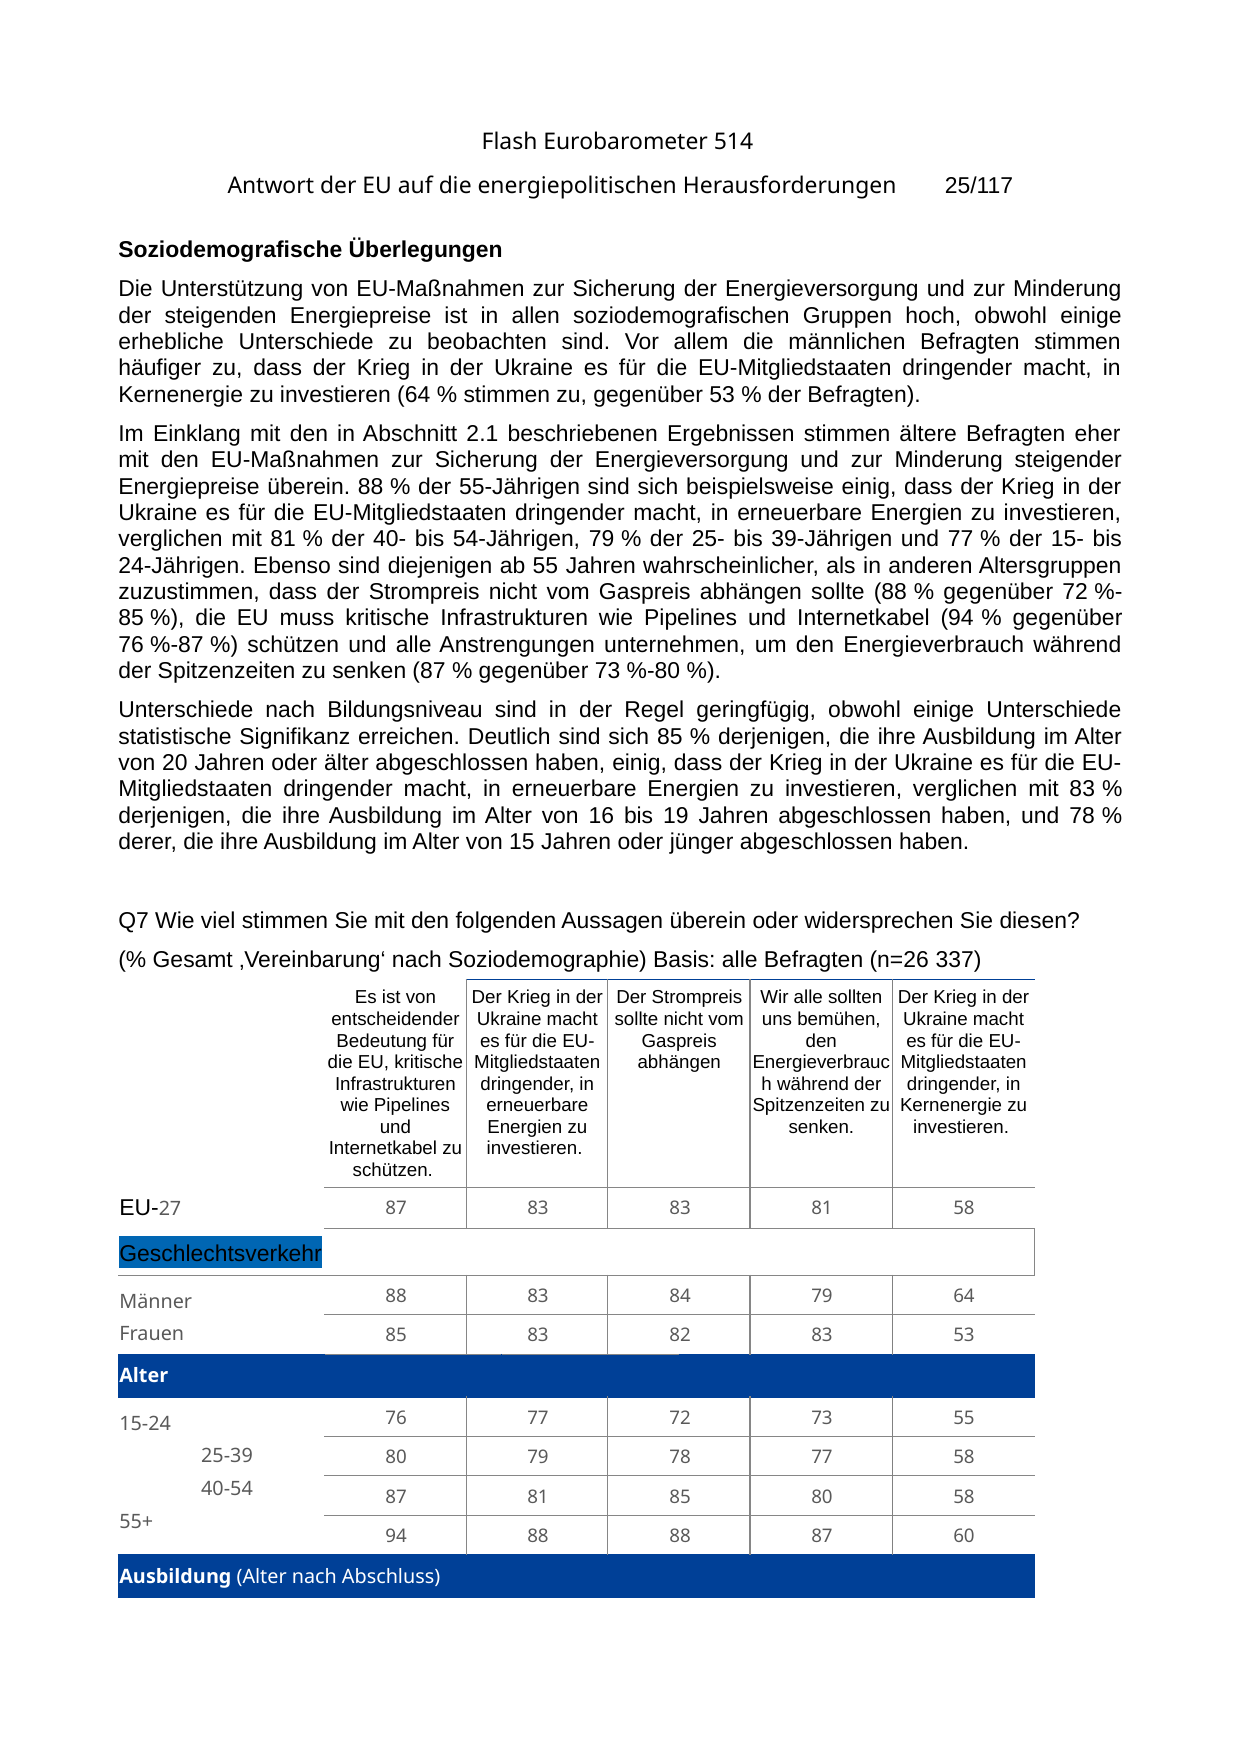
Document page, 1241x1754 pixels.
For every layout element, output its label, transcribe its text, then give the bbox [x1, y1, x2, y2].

table_cell Ausbildung (Alter nach Abschluss) [119, 1555, 576, 1597]
table_header Der Krieg in der Ukraine macht es für die EU-Mitgliedstaaten dringender, in erneuerbare Energien zu investieren. [467, 980, 607, 1187]
table_cell 83 [467, 1315, 607, 1354]
table_cell Männer Frauen [118, 1276, 324, 1354]
table_cell 64 [893, 1276, 1035, 1314]
table_cell 78 [608, 1437, 749, 1475]
table_cell 87 [324, 1188, 466, 1228]
table_cell Alter [118, 1355, 324, 1396]
table_cell 53 [893, 1315, 1035, 1354]
table_cell EU-27 [118, 1187, 324, 1228]
table_cell 60 [893, 1516, 1035, 1554]
table_cell [806, 1555, 1035, 1597]
table_cell 87 [751, 1516, 892, 1554]
table_cell 72 [608, 1398, 749, 1436]
table_cell 15-24 25-39 40-54 55+ [118, 1398, 324, 1554]
table_cell 81 [751, 1188, 892, 1228]
text (% Gesamt ‚Vereinbarung‘ nach Soziodemographie) Basis: alle Befragten (n=26 337) [118, 946, 1122, 972]
table_cell 58 [893, 1188, 1035, 1228]
table_cell 88 [324, 1276, 466, 1314]
table_cell 83 [608, 1188, 749, 1228]
text Die Unterstützung von EU-Maßnahmen zur Sicherung der Energieversorgung und zur Minderung der steigenden Energiepreise ist in allen soziodemografischen Gruppen hoch, obwohl einige erhebliche Unterschiede zu beobachten sind. Vor allem die männlichen Befragten stimmen häufiger zu, dass der Krieg in der Ukraine es für die EU-Mitgliedstaaten dringender macht, in Kernenergie zu investieren (64 % stimmen zu, gegenüber 53 % der Befragten). [118, 275, 1122, 407]
table_cell [577, 1555, 804, 1597]
table_cell 79 [751, 1276, 892, 1314]
table_cell 88 [467, 1516, 607, 1554]
table_cell 55 [893, 1398, 1035, 1436]
table_cell 85 [608, 1476, 749, 1515]
table_cell 83 [467, 1276, 607, 1314]
table_cell 77 [751, 1437, 892, 1475]
text Unterschiede nach Bildungsniveau sind in der Regel geringfügig, obwohl einige Unterschiede statistische Signifikanz erreichen. Deutlich sind sich 85 % derjenigen, die ihre Ausbildung im Alter von 20 Jahren oder älter abgeschlossen haben, einig, dass der Krieg in der Ukraine es für die EU-Mitgliedstaaten dringender macht, in erneuerbare Energien zu investieren, verglichen mit 83 % derjenigen, die ihre Ausbildung im Alter von 16 bis 19 Jahren abgeschlossen haben, und 78 % derer, die ihre Ausbildung im Alter von 15 Jahren oder jünger abgeschlossen haben. [118, 696, 1122, 854]
table_cell 88 [608, 1516, 749, 1554]
table_cell 85 [324, 1315, 466, 1354]
table_cell 81 [467, 1476, 607, 1515]
table_header Der Krieg in der Ukraine macht es für die EU-Mitgliedstaaten dringender, in Kernenergie zu investieren. [893, 980, 1035, 1187]
table_cell [325, 1355, 501, 1396]
table_cell 80 [751, 1476, 892, 1515]
table_cell [502, 1355, 679, 1396]
table_cell 82 [608, 1315, 749, 1354]
table_cell 58 [893, 1437, 1035, 1475]
table_cell 80 [324, 1437, 466, 1475]
table_cell [857, 1355, 1035, 1396]
table_cell 76 [324, 1398, 466, 1436]
table_cell 77 [467, 1398, 607, 1436]
table_header Es ist von entscheidender Bedeutung für die EU, kritische Infrastrukturen wie Pipelines und Internetkabel zu schützen. [324, 979, 466, 1187]
table_header Der Strompreis sollte nicht vom Gaspreis abhängen [608, 980, 749, 1187]
table_cell 83 [751, 1315, 892, 1354]
table_header [118, 979, 324, 1187]
table_cell 79 [467, 1437, 607, 1475]
table_header Wir alle sollten uns bemühen, den Energieverbrauch während der Spitzenzeiten zu senken. [751, 980, 892, 1187]
table_cell 94 [324, 1516, 466, 1554]
table_cell 83 [467, 1188, 607, 1228]
table_cell Geschlechtsverkehr [118, 1228, 1034, 1274]
table_cell 84 [608, 1276, 749, 1314]
table_cell 87 [324, 1476, 466, 1515]
table_cell [680, 1355, 856, 1396]
table_cell 73 [751, 1398, 892, 1436]
text Im Einklang mit den in Abschnitt 2.1 beschriebenen Ergebnissen stimmen ältere Befragten eher mit den EU-Maßnahmen zur Sicherung der Energieversorgung und zur Minderung steigender Energiepreise überein. 88 % der 55-Jährigen sind sich beispielsweise einig, dass der Krieg in der Ukraine es für die EU-Mitgliedstaaten dringender macht, in erneuerbare Energien zu investieren, verglichen mit 81 % der 40- bis 54-Jährigen, 79 % der 25- bis 39-Jährigen und 77 % der 15- bis 24-Jährigen. Ebenso sind diejenigen ab 55 Jahren wahrscheinlicher, als in anderen Altersgruppen zuzustimmen, dass der Strompreis nicht vom Gaspreis abhängen sollte (88 % gegenüber 72 %-85 %), die EU muss kritische Infrastrukturen wie Pipelines und Internetkabel (94 % gegenüber 76 %-87 %) schützen und alle Anstrengungen unternehmen, um den Energieverbrauch während der Spitzenzeiten zu senken (87 % gegenüber 73 %-80 %). [118, 420, 1122, 683]
text Q7 Wie viel stimmen Sie mit den folgenden Aussagen überein oder widersprechen Sie diesen? [118, 907, 1122, 933]
table_cell 58 [893, 1476, 1035, 1515]
text Soziodemografische Überlegungen [118, 236, 1122, 262]
